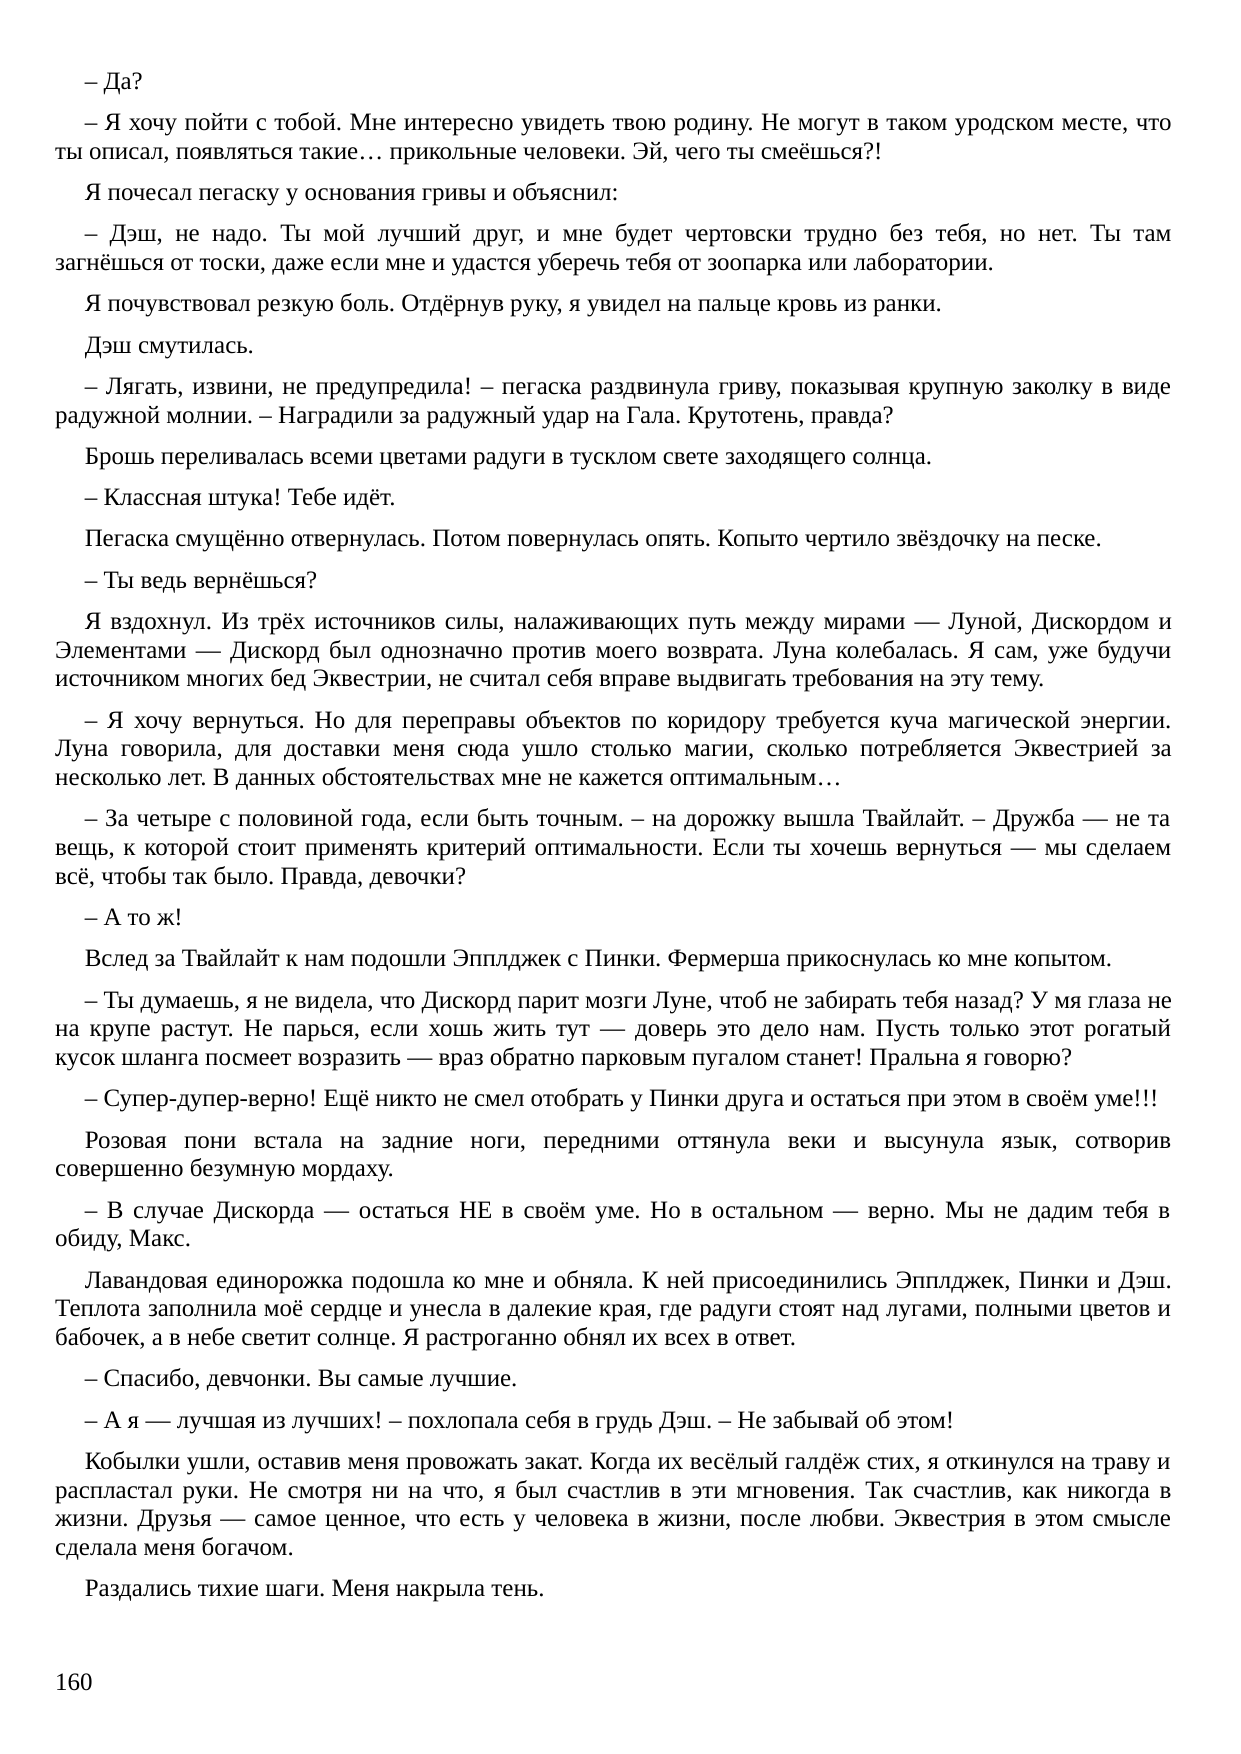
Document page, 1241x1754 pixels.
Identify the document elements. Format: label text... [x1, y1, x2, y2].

text Дэш смутилась. [55, 330, 1173, 358]
text – А то ж! [55, 902, 1173, 931]
text Я почувствовал резкую боль. Отдёрнув руку, я увидел на пальце кровь из ранки. [55, 288, 1173, 317]
text Розовая пони встала на задние ноги, передними оттянула веки и высунула язык, сотворив совершенно безумную мордаху. [55, 1125, 1173, 1182]
text – Спасибо, девчонки. Вы самые лучшие. [55, 1363, 1173, 1392]
text – Классная штука! Тебе идёт. [55, 482, 1173, 511]
text – В случае Дискорда — остаться НЕ в своём уме. Но в остальном — верно. Мы не дадим тебя в обиду, Макс. [55, 1195, 1173, 1252]
text – Да? [55, 66, 1173, 95]
text – Я хочу пойти с тобой. Мне интересно увидеть твою родину. Не могут в таком уродском месте, что ты описал, появляться такие… прикольные человеки. Эй, чего ты смеёшься?! [55, 107, 1173, 165]
text Лавандовая единорожка подошла ко мне и обняла. К ней присоединились Эпплджек, Пинки и Дэш. Теплота заполнила моё сердце и унесла в далекие края, где радуги стоят над лугами, полными цветов и бабочек, а в небе светит солнце. Я растроганно обнял их всех в ответ. [55, 1265, 1173, 1351]
text – А я — лучшая из лучших! – похлопала себя в грудь Дэш. – Не забывай об этом! [55, 1405, 1173, 1433]
text – Я хочу вернуться. Но для переправы объектов по коридору требуется куча магической энергии. Луна говорила, для доставки меня сюда ушло столько магии, сколько потребляется Эквестрией за несколько лет. В данных обстоятельствах мне не кажется оптимальным… [55, 705, 1173, 791]
text Брошь переливалась всеми цветами радуги в тусклом свете заходящего солнца. [55, 441, 1173, 470]
text Пегаска смущённо отвернулась. Потом повернулась опять. Копыто чертило звёздочку на песке. [55, 523, 1173, 552]
text Я почесал пегаску у основания гривы и объяснил: [55, 177, 1173, 206]
text Раздались тихие шаги. Меня накрыла тень. [55, 1573, 1173, 1602]
text Я вздохнул. Из трёх источников силы, налаживающих путь между мирами — Луной, Дискордом и Элементами — Дискорд был однозначно против моего возврата. Луна колебалась. Я сам, уже будучи источником многих бед Эквестрии, не считал себя вправе выдвигать требования на эту тему. [55, 606, 1173, 692]
text – Ты ведь вернёшься? [55, 565, 1173, 593]
text – Ты думаешь, я не видела, что Дискорд парит мозги Луне, чтоб не забирать тебя назад? У мя глаза не на крупе растут. Не парься, если хошь жить тут — доверь это дело нам. Пусть только этот рогатый кусок шланга посмеет возразить — враз обратно парковым пугалом станет! Пральна я говорю? [55, 985, 1173, 1071]
text – Лягать, извини, не предупредила! – пегаска раздвинула гриву, показывая крупную заколку в виде радужной молнии. – Наградили за радужный удар на Гала. Крутотень, правда? [55, 371, 1173, 428]
text Кобылки ушли, оставив меня провожать закат. Когда их весёлый галдёж стих, я откинулся на траву и распластал руки. Не смотря ни на что, я был счастлив в эти мгновения. Так счастлив, как никогда в жизни. Друзья — самое ценное, что есть у человека в жизни, после любви. Эквестрия в этом смысле сделала меня богачом. [55, 1446, 1173, 1561]
text – Супер-дупер-верно! Ещё никто не смел отобрать у Пинки друга и остаться при этом в своём уме!!! [55, 1083, 1173, 1112]
text – Дэш, не надо. Ты мой лучший друг, и мне будет чертовски трудно без тебя, но нет. Ты там загнёшься от тоски, даже если мне и удастся уберечь тебя от зоопарка или лаборатории. [55, 218, 1173, 276]
text Вслед за Твайлайт к нам подошли Эпплджек с Пинки. Фермерша прикоснулась ко мне копытом. [55, 943, 1173, 972]
text – За четыре с половиной года, если быть точным. – на дорожку вышла Твайлайт. – Дружба — не та вещь, к которой стоит применять критерий оптимальности. Если ты хочешь вернуться — мы сделаем всё, чтобы так было. Правда, девочки? [55, 803, 1173, 890]
